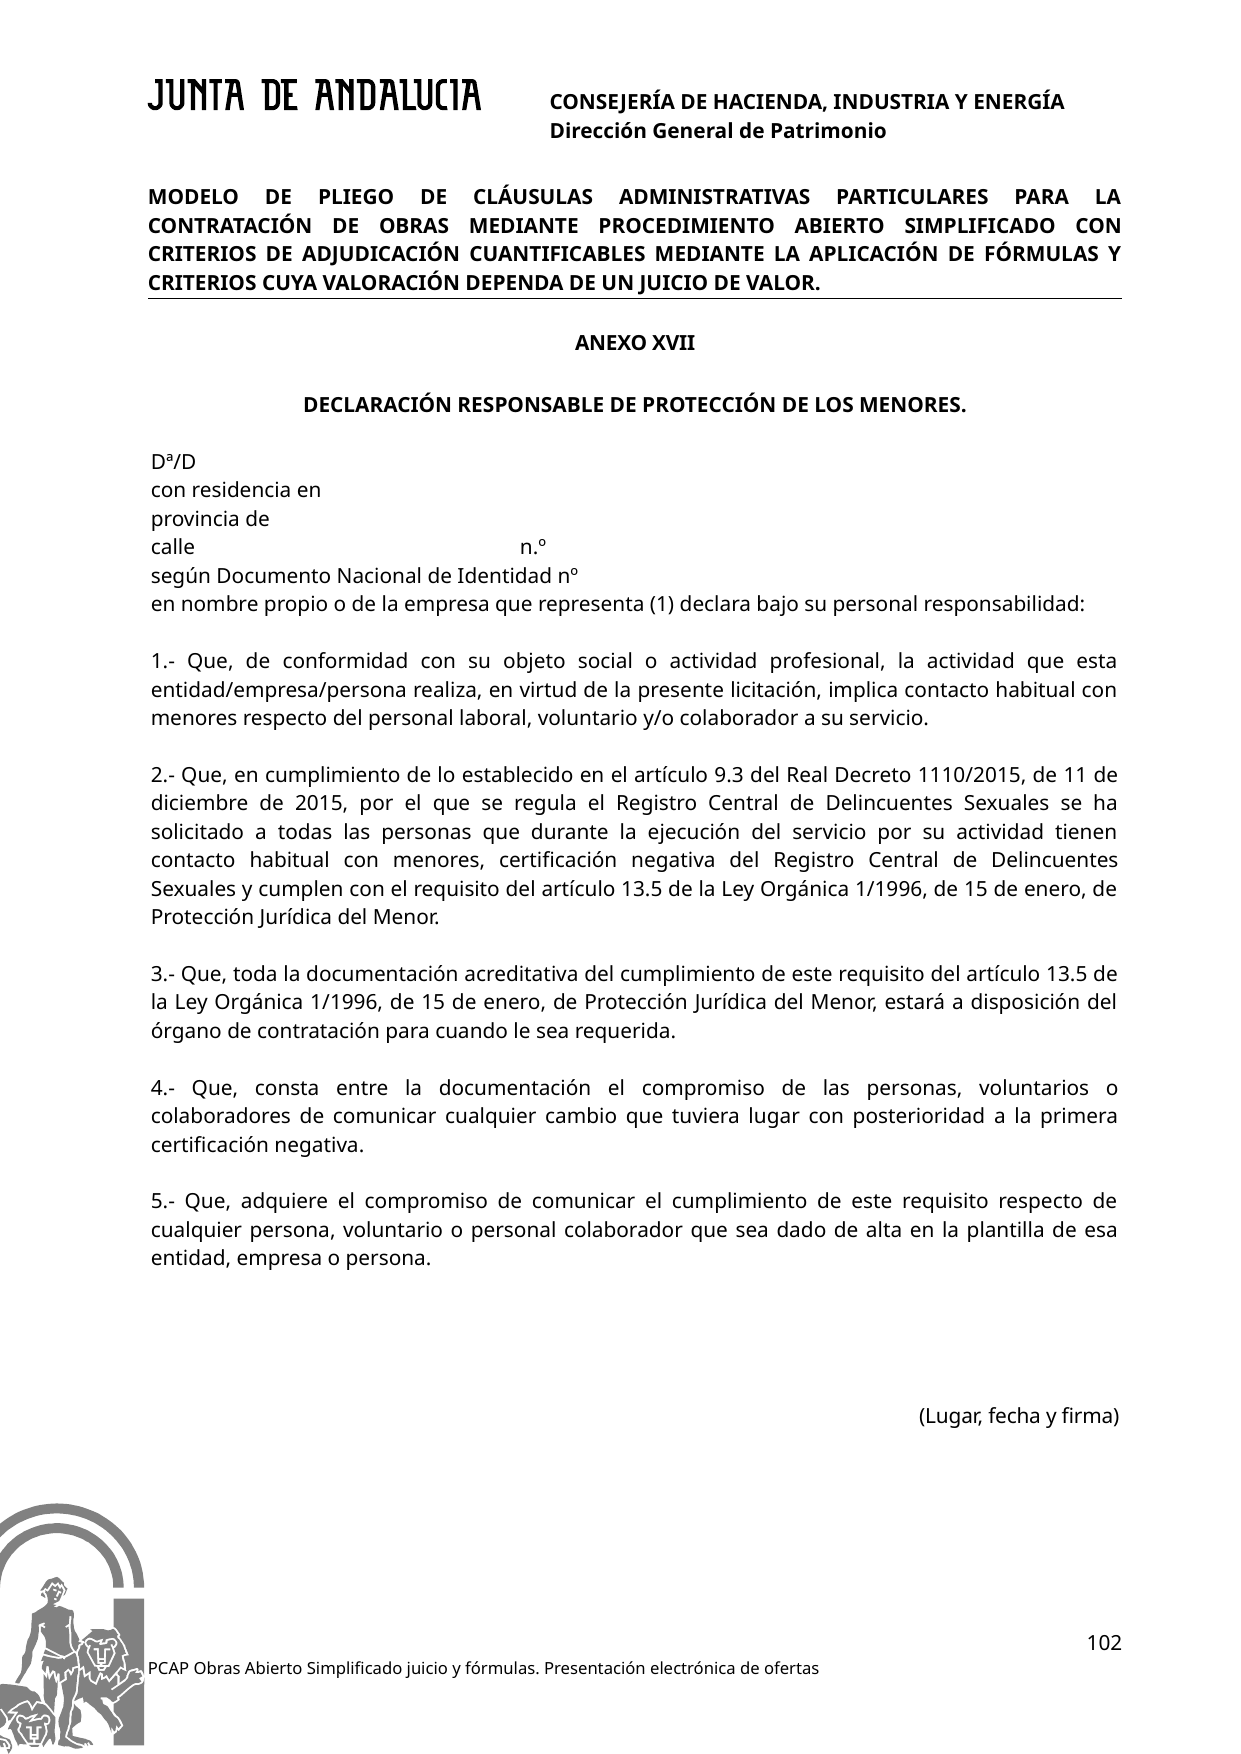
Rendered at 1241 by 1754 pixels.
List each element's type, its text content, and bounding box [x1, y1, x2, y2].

text provincia de [148, 504, 1122, 532]
text con residencia en [148, 476, 1122, 504]
text 5.- Que, adquiere el compromiso de comunicar el cumplimiento de este requisito respecto de cualquier persona, voluntario o personal colaborador que sea dado de alta en la plantilla de esa entidad, empresa o persona. [148, 1187, 1122, 1272]
text 1.- Que, de conformidad con su objeto social o actividad profesional, la actividad que esta entidad/empresa/persona realiza, en virtud de la presente licitación, implica contacto habitual con menores respecto del personal laboral, voluntario y/o colaborador a su servicio. [148, 646, 1122, 732]
text 4.- Que, consta entre la documentación el compromiso de las personas, voluntarios o colaboradores de comunicar cualquier cambio que tuviera lugar con posterioridad a la primera certificación negativa. [148, 1073, 1122, 1158]
text en nombre propio o de la empresa que representa (1) declara bajo su personal responsabilidad: [148, 589, 1122, 618]
text (Lugar, fecha y firma) [148, 1401, 1122, 1429]
text calle n.º [148, 532, 1122, 561]
text 3.- Que, toda la documentación acreditativa del cumplimiento de este requisito del artículo 13.5 de la Ley Orgánica 1/1996, de 15 de enero, de Protección Jurídica del Menor, estará a disposición del órgano de contratación para cuando le sea requerida. [148, 959, 1122, 1044]
text MODELO DE PLIEGO DE CLÁUSULAS ADMINISTRATIVAS PARTICULARES PARA LA CONTRATACIÓN DE OBRAS MEDIANTE PROCEDIMIENTO ABIERTO SIMPLIFICADO CON CRITERIOS DE ADJUDICACIÓN CUANTIFICABLES MEDIANTE LA APLICACIÓN DE FÓRMULAS Y CRITERIOS CUYA VALORACIÓN DEPENDA DE UN JUICIO DE VALOR. [148, 182, 1122, 298]
text 2.- Que, en cumplimiento de lo establecido en el artículo 9.3 del Real Decreto 1110/2015, de 11 de diciembre de 2015, por el que se regula el Registro Central de Delincuentes Sexuales se ha solicitado a todas las personas que durante la ejecución del servicio por su actividad tienen contacto habitual con menores, certificación negativa del Registro Central de Delincuentes Sexuales y cumplen con el requisito del artículo 13.5 de la Ley Orgánica 1/1996, de 15 de enero, de Protección Jurídica del Menor. [148, 760, 1122, 931]
text DECLARACIÓN RESPONSABLE DE PROTECCIÓN DE LOS MENORES. [148, 387, 1122, 419]
text según Documento Nacional de Identidad nº [148, 561, 1122, 589]
text ANEXO XVII [148, 328, 1122, 356]
text Dª/D [148, 447, 1122, 476]
